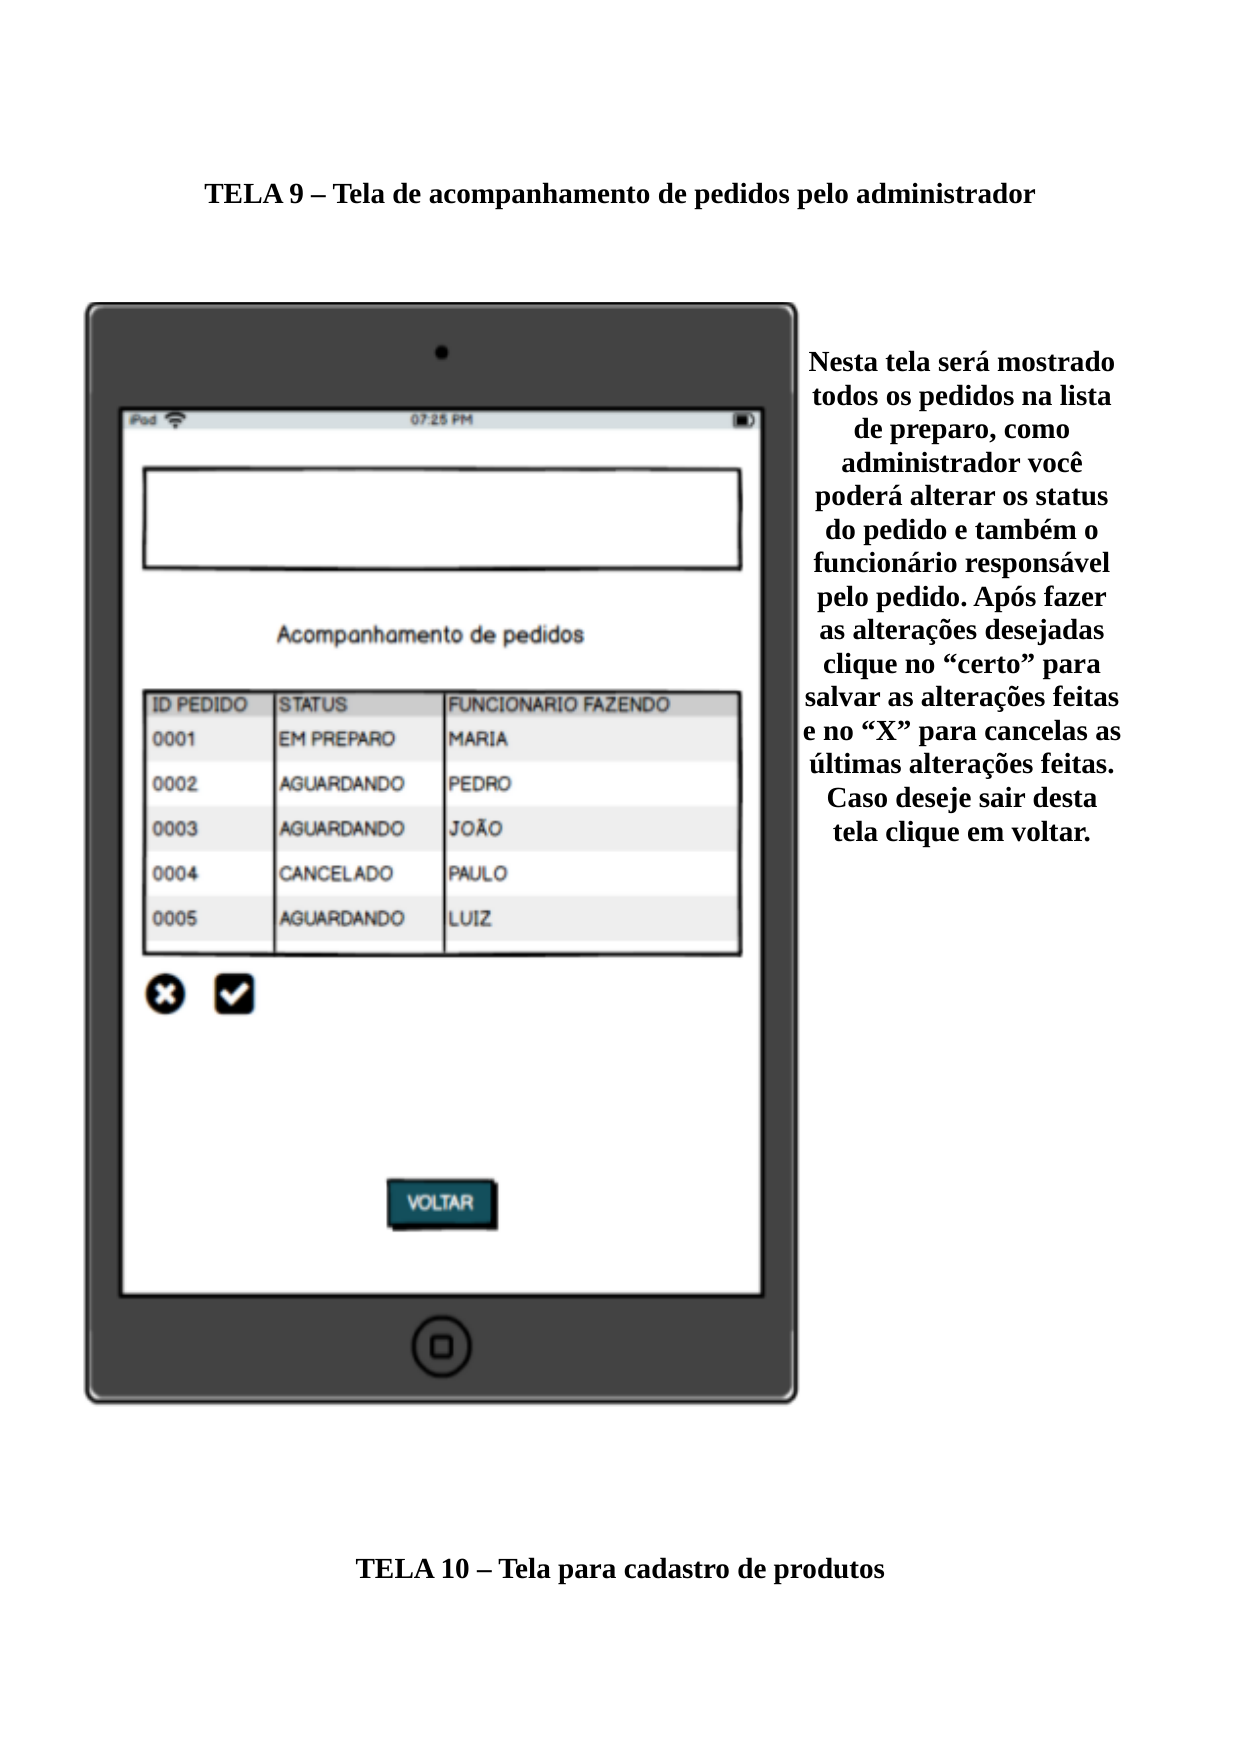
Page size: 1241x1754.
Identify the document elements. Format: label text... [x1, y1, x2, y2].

text TELA 10 – Tela para cadastro de produtos [118, 1552, 1122, 1585]
text TELA 9 – Tela de acompanhamento de pedidos pelo administrador [118, 176, 1122, 210]
text Caso deseje sair desta tela clique em voltar. [802, 780, 1122, 847]
picture [82, 302, 802, 1409]
text Nesta tela será mostrado todos os pedidos na lista de preparo, como administrador você poderá alterar os status do pedido e também o funcionário responsável pelo pedido. Após fazer as alterações desejadas clique no “certo” para salvar as alterações feitas e no “X” para cancelas as últimas alterações feitas. [802, 344, 1122, 780]
